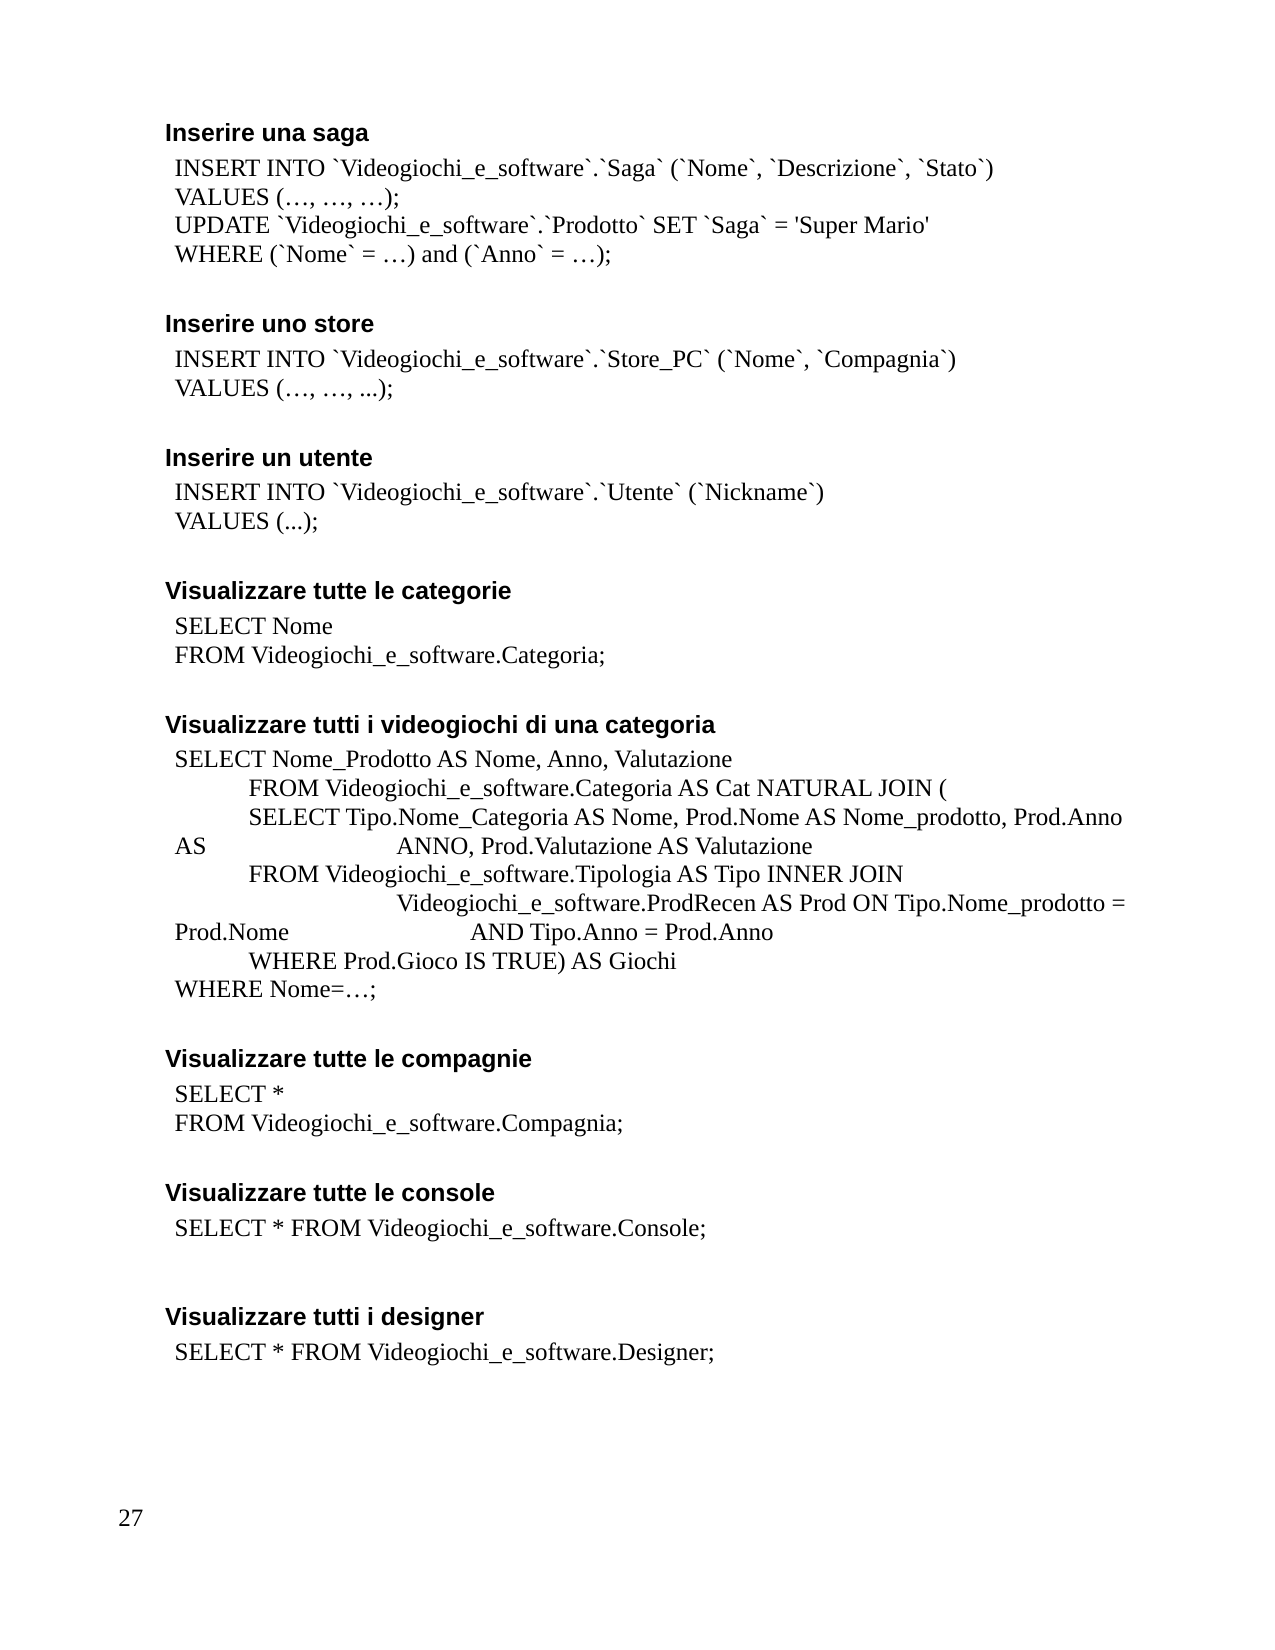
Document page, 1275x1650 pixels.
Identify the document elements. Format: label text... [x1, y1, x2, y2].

subtitle Inserire un utente [165, 443, 1157, 471]
text SELECT Tipo.Nome_Categoria AS Nome, Prod.Nome AS Nome_prodotto, Prod.Anno AS ANNO, Prod.Valutazione AS Valutazione [174, 802, 1157, 859]
text VALUES (...); [174, 506, 1157, 535]
text WHERE Prod.Gioco IS TRUE) AS Giochi [174, 946, 1157, 974]
text INSERT INTO `Videogiochi_e_software`.`Utente` (`Nickname`) [174, 477, 1157, 506]
subtitle Visualizzare tutti i videogiochi di una categoria [165, 710, 1157, 738]
text SELECT * FROM Videogiochi_e_software.Designer; [174, 1337, 1157, 1365]
text SELECT * FROM Videogiochi_e_software.Console; [174, 1213, 1157, 1242]
subtitle Inserire una saga [165, 118, 1157, 147]
text SELECT Nome_Prodotto AS Nome, Anno, Valutazione [174, 744, 1157, 773]
subtitle Inserire uno store [165, 309, 1157, 338]
text VALUES (…, …, …); [174, 182, 1157, 210]
text FROM Videogiochi_e_software.Compagnia; [174, 1108, 1157, 1137]
subtitle Visualizzare tutte le compagnie [165, 1044, 1157, 1073]
text UPDATE `Videogiochi_e_software`.`Prodotto` SET `Saga` = 'Super Mario' [174, 210, 1157, 239]
subtitle Visualizzare tutte le console [165, 1178, 1157, 1207]
subtitle Visualizzare tutte le categorie [165, 576, 1157, 605]
text SELECT Nome [174, 611, 1157, 640]
text SELECT * [174, 1079, 1157, 1108]
text FROM Videogiochi_e_software.Tipologia AS Tipo INNER JOIN Videogiochi_e_software.ProdRecen AS Prod ON Tipo.Nome_prodotto = Prod.Nome AND Tipo.Anno = Prod.Anno [174, 859, 1157, 946]
text WHERE Nome=…; [174, 974, 1157, 1003]
text FROM Videogiochi_e_software.Categoria; [174, 640, 1157, 668]
text FROM Videogiochi_e_software.Categoria AS Cat NATURAL JOIN ( [174, 773, 1157, 802]
text INSERT INTO `Videogiochi_e_software`.`Store_PC` (`Nome`, `Compagnia`) [174, 344, 1157, 373]
text WHERE (`Nome` = …) and (`Anno` = …); [174, 239, 1157, 268]
text INSERT INTO `Videogiochi_e_software`.`Saga` (`Nome`, `Descrizione`, `Stato`) [174, 153, 1157, 182]
subtitle Visualizzare tutti i designer [165, 1302, 1157, 1330]
text VALUES (…, …, ...); [174, 373, 1157, 401]
